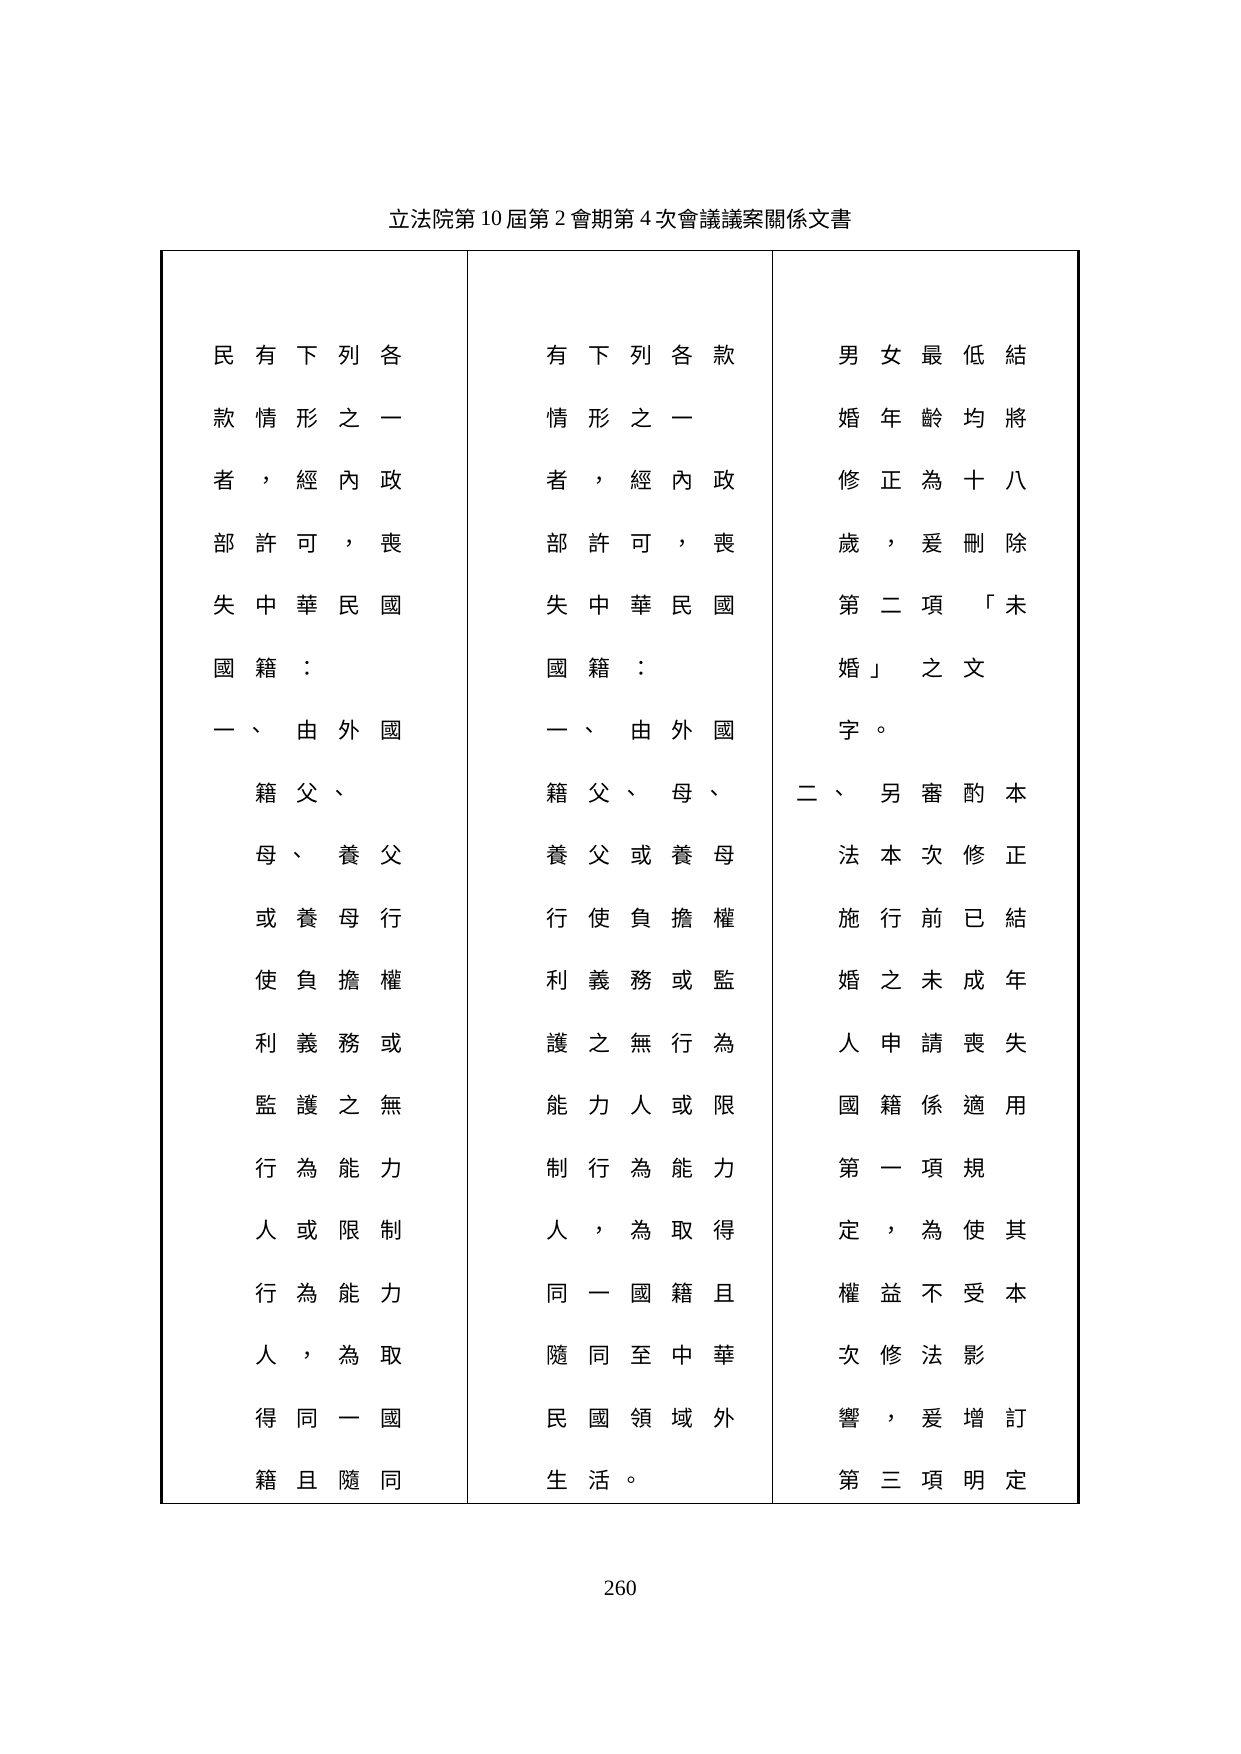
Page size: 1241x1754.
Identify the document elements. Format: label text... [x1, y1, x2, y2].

table_cell 男女最低結婚年齡均將修正為十八歲，爰刪除第二項「未婚」之文字。 二、另審酌本法本次修正施行前已結婚之未成年人申請喪失國籍係適用第一項規定，為使其權益不受本次修法影響，爰增訂第三項明定 [773, 251, 1077, 1503]
table_cell 民有下列各款情形之一者，經內政部許可，喪失中華民國國籍： 一、由外國籍父、母、養父或養母行使負擔權利義務或監護之無行為能力人或限制行為能力人，為取得同一國籍且隨同 [163, 251, 467, 1503]
table_cell 有下列各款情形之一者，經內政部許可，喪失中華民國國籍： 一、由外國籍父、母、養父或養母行使負擔權利義務或監護之無行為能力人或限制行為能力人，為取得同一國籍且隨同至中華民國領域外生活。 [468, 251, 772, 1503]
